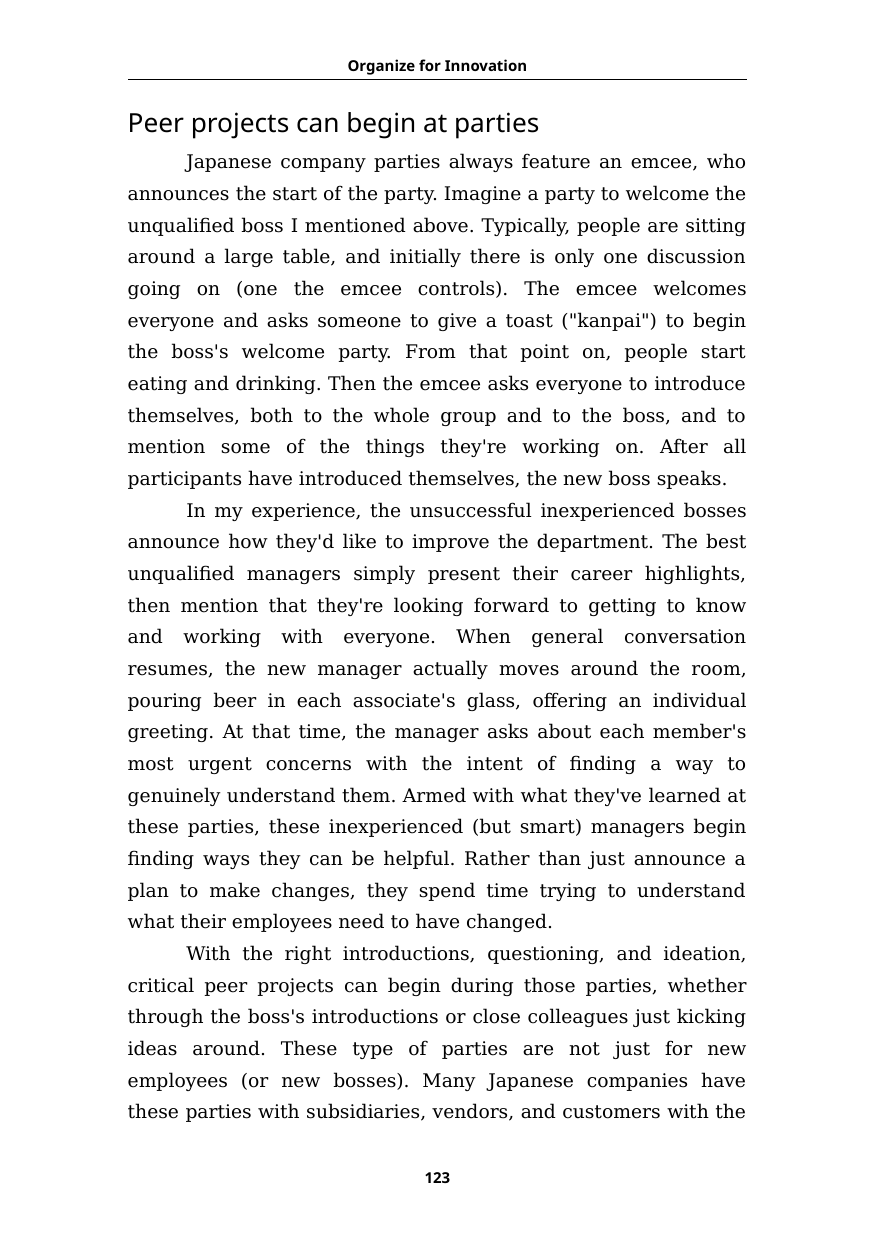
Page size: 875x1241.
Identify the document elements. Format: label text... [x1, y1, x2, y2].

text In my experience, the unsuccessful inexperienced bosses announce how they'd like to improve the department. The best unqualified managers simply present their career highlights, then mention that they're looking forward to getting to know and working with everyone. When general conversation resumes, the new manager actually moves around the room, pouring beer in each associate's glass, offering an individual greeting. At that time, the manager asks about each member's most urgent concerns with the intent of finding a way to genuinely understand them. Armed with what they've learned at these parties, these inexperienced (but smart) managers begin finding ways they can be helpful. Rather than just announce a plan to make changes, they spend time trying to understand what their employees need to have changed. [127, 500, 747, 933]
text Japanese company parties always feature an emcee, who announces the start of the party. Imagine a party to welcome the unqualified boss I mentioned above. Typically, people are sitting around a large table, and initially there is only one discussion going on (one the emcee controls). The emcee welcomes everyone and asks someone to give a toast ("kanpai") to begin the boss's welcome party. From that point on, people start eating and drinking. Then the emcee asks everyone to introduce themselves, both to the whole group and to the boss, and to mention some of the things they're working on. After all participants have introduced themselves, the new boss speaks. [127, 152, 747, 490]
text With the right introductions, questioning, and ideation, critical peer projects can begin during those parties, whether through the boss's introductions or close colleagues just kicking ideas around. These type of parties are not just for new employees (or new bosses). Many Japanese companies have these parties with subsidiaries, vendors, and customers with the [127, 943, 747, 1123]
subtitle Peer projects can begin at parties [127, 109, 747, 139]
